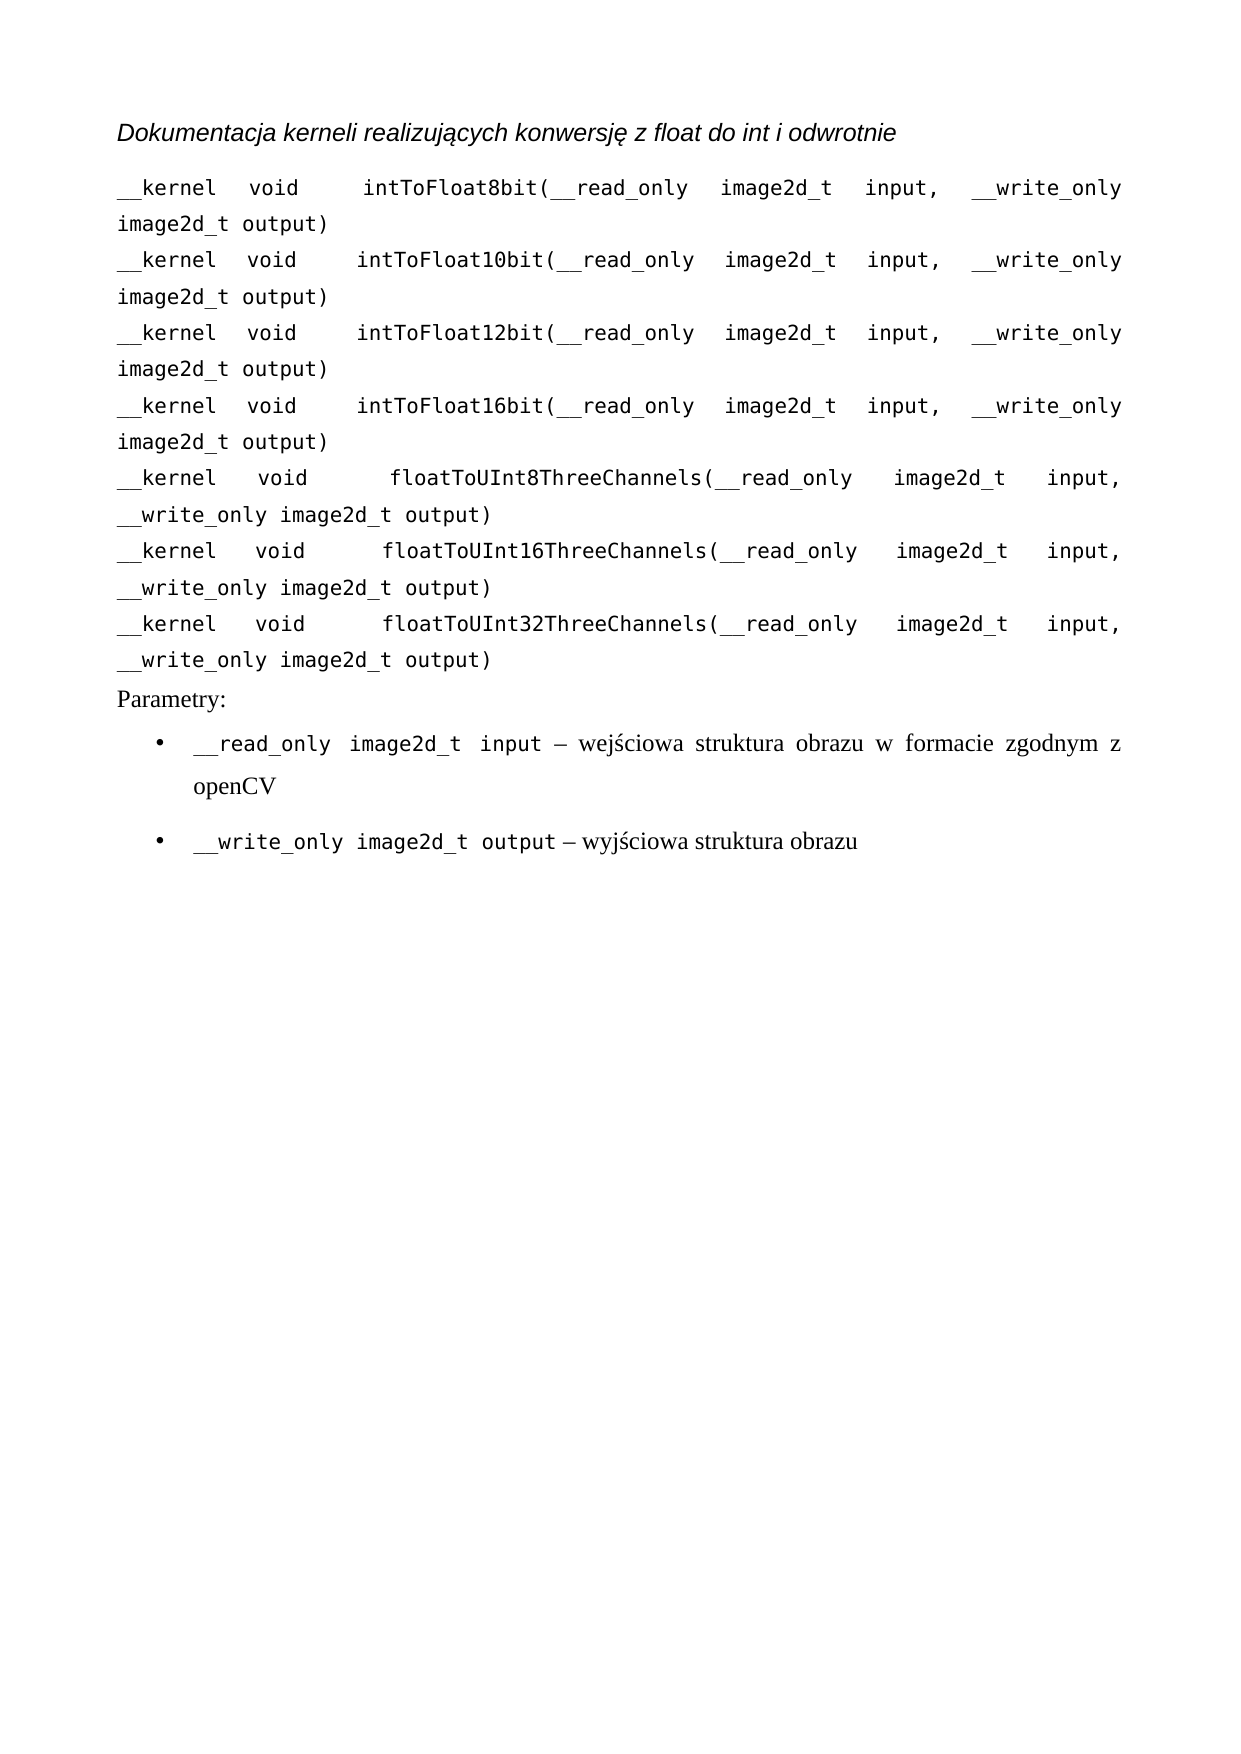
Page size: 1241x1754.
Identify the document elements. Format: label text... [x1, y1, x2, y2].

list __read_only image2d_t input – wejściowa struktura obrazu w formacie zgodnym z openCV [156, 728, 1122, 799]
list __write_only image2d_t output – wyjściowa struktura obrazu [156, 826, 1122, 855]
list __kernel void intToFloat10bit(__read_only image2d_t input, __write_only image2d_t output) [117, 248, 1122, 309]
list __kernel void intToFloat12bit(__read_only image2d_t input, __write_only image2d_t output) [117, 321, 1122, 382]
list __kernel void floatToUInt32ThreeChannels(__read_only image2d_t input, __write_only image2d_t output) [117, 612, 1122, 672]
list __kernel void floatToUInt16ThreeChannels(__read_only image2d_t input, __write_only image2d_t output) [117, 539, 1122, 600]
list __kernel void intToFloat8bit(__read_only image2d_t input, __write_only image2d_t output) [117, 176, 1122, 236]
subtitle Dokumentacja kerneli realizujących konwersję z float do int i odwrotnie [117, 118, 1122, 147]
list __kernel void floatToUInt8ThreeChannels(__read_only image2d_t input, __write_only image2d_t output) [117, 466, 1122, 527]
list __kernel void intToFloat16bit(__read_only image2d_t input, __write_only image2d_t output) [117, 394, 1122, 454]
list Parametry: [117, 684, 1122, 713]
